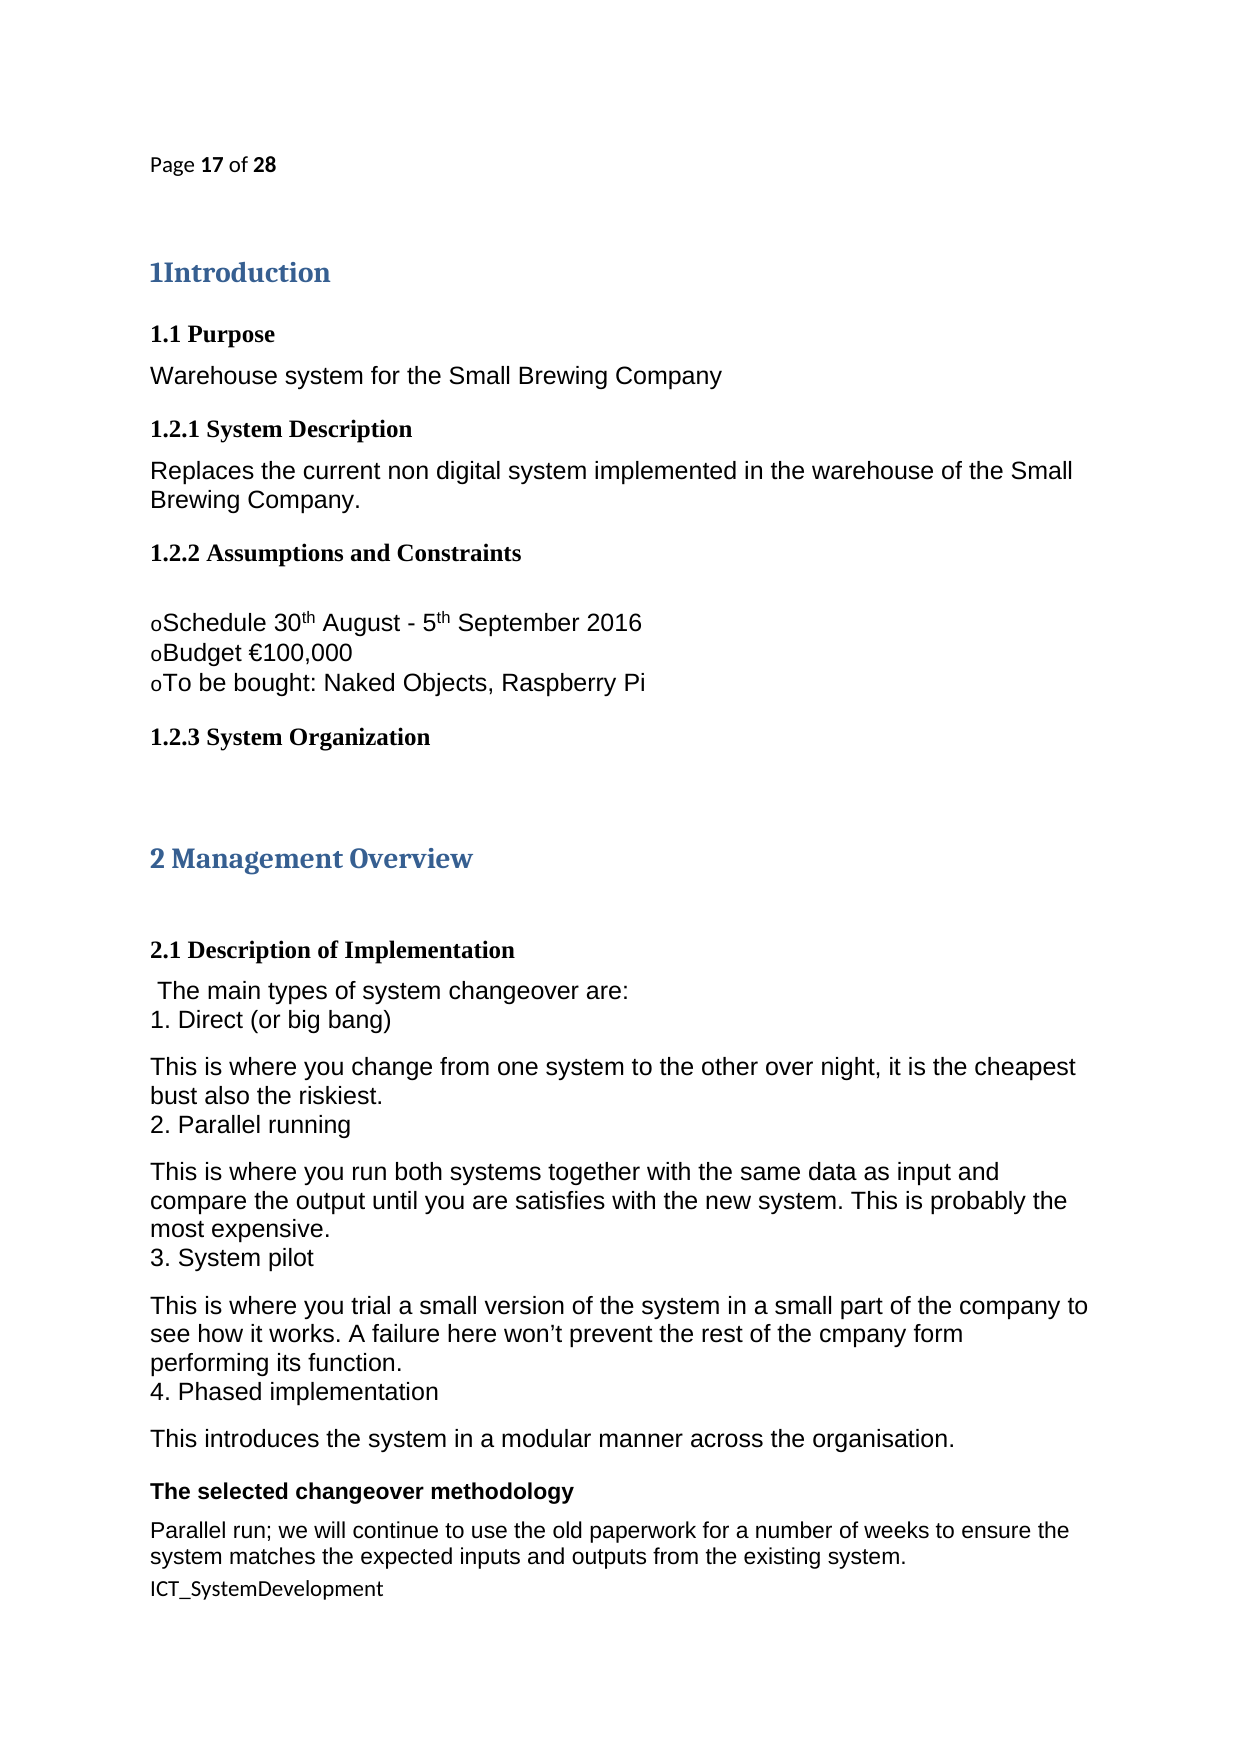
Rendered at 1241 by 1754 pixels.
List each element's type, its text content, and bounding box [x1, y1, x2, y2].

list To be bought: Naked Objects, Raspberry Pi [150, 668, 1090, 697]
subtitle 2.1 Description of Implementation [150, 935, 1090, 963]
text Warehouse system for the Small Brewing Company [150, 361, 1090, 389]
list Schedule 30th August - 5th September 2016 [150, 608, 1090, 638]
subtitle 1.2.3 System Organization [150, 722, 1090, 751]
text This introduces the system in a modular manner across the organisation. [150, 1424, 1090, 1453]
text This is where you run both systems together with the same data as input and compare the output until you are satisfies with the new system. This is probably the most expensive. [150, 1157, 1090, 1243]
subtitle 1.2.2 Assumptions and Constraints [150, 538, 1090, 567]
text 3. System pilot [150, 1243, 1090, 1272]
subtitle The selected changeover methodology [150, 1478, 1090, 1504]
subtitle 1.1 Purpose [150, 319, 1090, 348]
text This is where you trial a small version of the system in a small part of the company to see how it works. A failure here won’t prevent the rest of the cmpany form performing its function. [150, 1291, 1090, 1377]
list Budget €100,000 [150, 638, 1090, 668]
text This is where you change from one system to the other over night, it is the cheapest bust also the riskiest. [150, 1052, 1090, 1109]
subtitle 1.2.1 System Description [150, 414, 1090, 443]
text Parallel run; we will continue to use the old paperwork for a number of weeks to ensure the system matches the expected inputs and outputs from the existing system. [150, 1517, 1090, 1569]
text Replaces the current non digital system implemented in the warehouse of the Small Brewing Company. [150, 456, 1090, 513]
subtitle Introduction [150, 256, 1090, 289]
text The main types of system changeover are: [150, 976, 1090, 1005]
text 1. Direct (or big bang) [150, 1005, 1090, 1033]
subtitle 2 Management Overview [150, 842, 1090, 876]
text 2. Parallel running [150, 1109, 1090, 1138]
text 4. Phased implementation [150, 1377, 1090, 1406]
